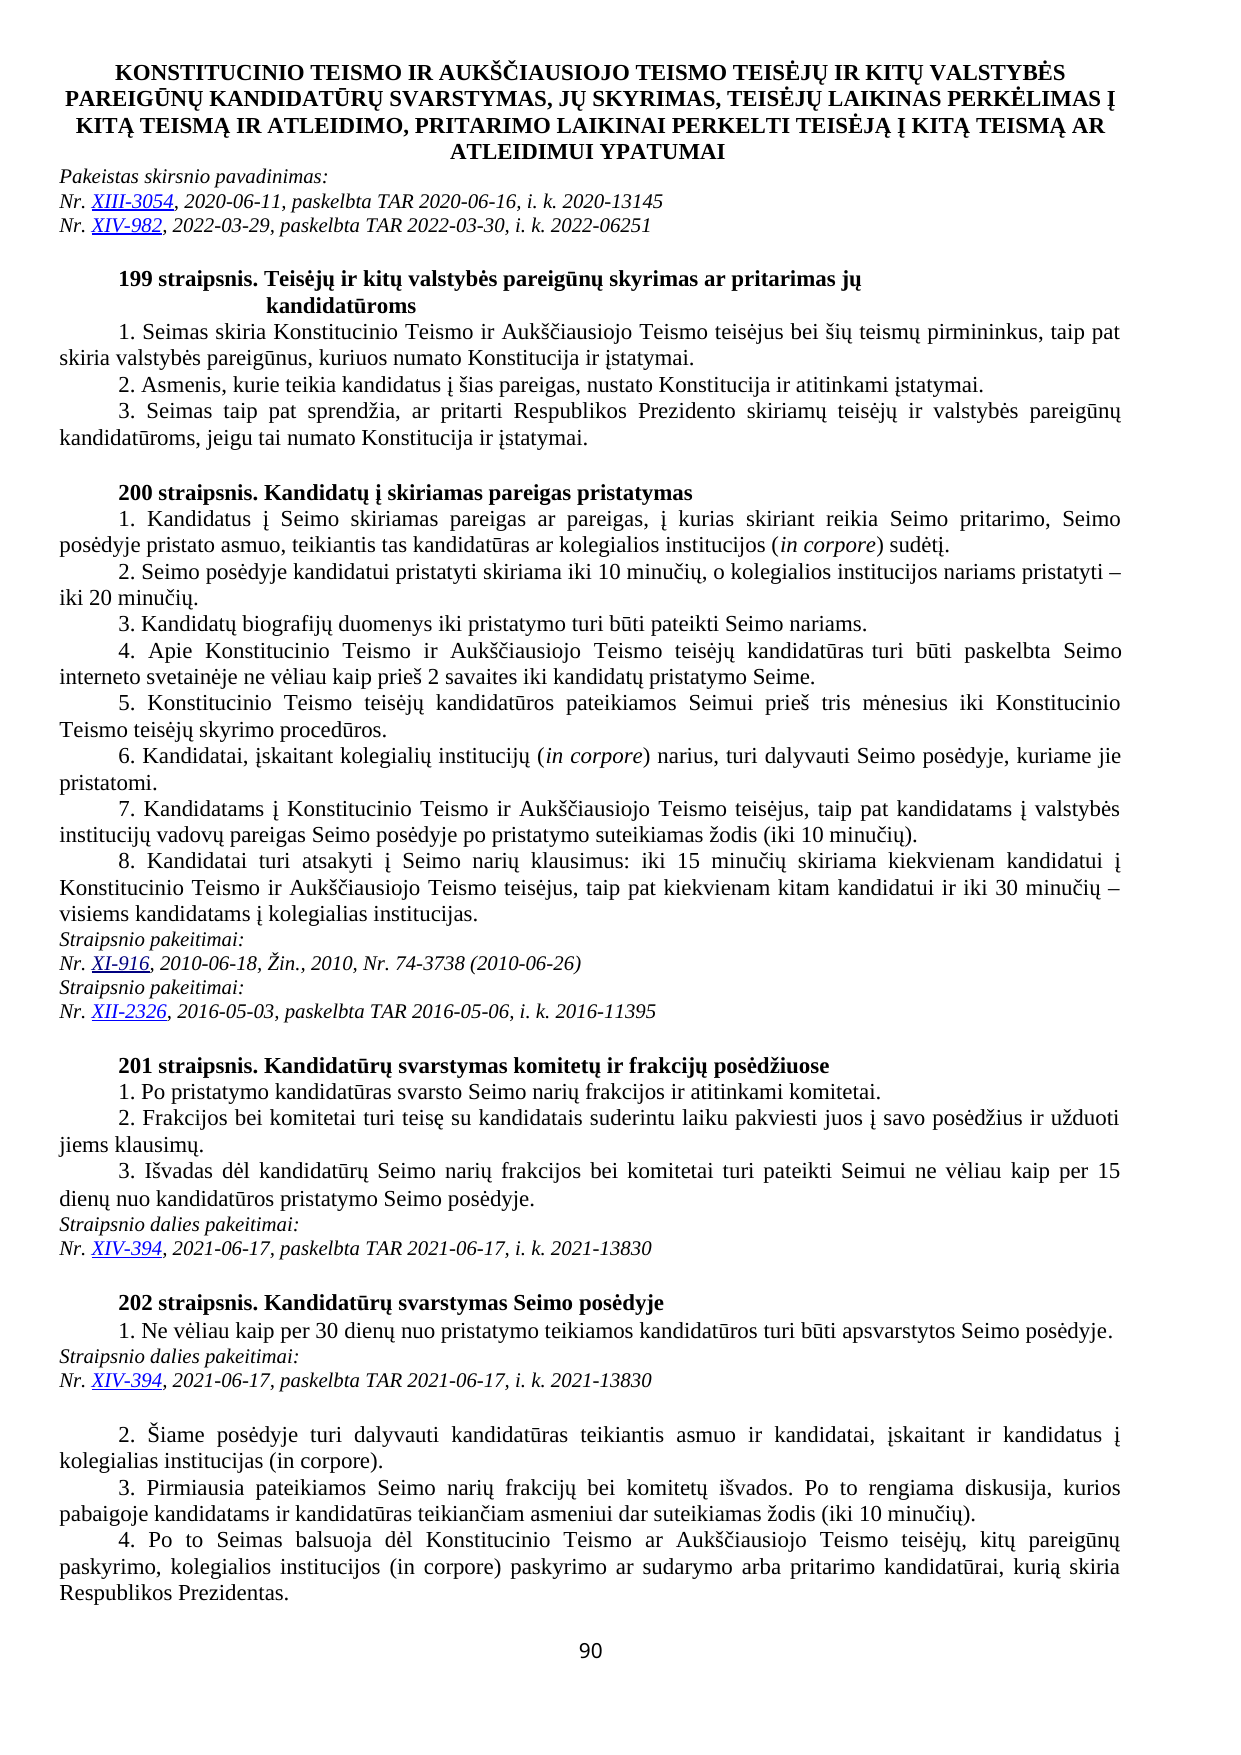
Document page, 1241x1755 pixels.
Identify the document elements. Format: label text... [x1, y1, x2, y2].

text Nr. XIV-394, 2021-06-17, paskelbta TAR 2021-06-17, i. k. 2021-13830 [59, 1368, 1122, 1392]
text kandidatūroms [266, 292, 1122, 318]
text 5. Konstitucinio Teismo teisėjų kandidatūros pateikiamos Seimui prieš tris mėnesius iki Konstitucinio Teismo teisėjų skyrimo procedūros. [59, 689, 1122, 742]
text 2. Seimo posėdyje kandidatui pristatyti skiriama iki 10 minučių, o kolegialios institucijos nariams pristatyti – iki 20 minučių. [59, 558, 1122, 610]
text 1. Ne vėliau kaip per 30 dienų nuo pristatymo teikiamos kandidatūros turi būti apsvarstytos Seimo posėdyje. [59, 1315, 1122, 1344]
text 201 straipsnis. Kandidatūrų svarstymas komitetų ir frakcijų posėdžiuose [59, 1052, 1122, 1078]
text 202 straipsnis. Kandidatūrų svarstymas Seimo posėdyje [59, 1289, 1122, 1315]
text Pakeistas skirsnio pavadinimas: [59, 164, 1122, 188]
text 2. Šiame posėdyje turi dalyvauti kandidatūras teikiantis asmuo ir kandidatai, įskaitant ir kandidatus į kolegialias institucijas (in corpore). [59, 1421, 1122, 1474]
text Straipsnio pakeitimai: [59, 927, 1122, 951]
text 3. Pirmiausia pateikiamos Seimo narių frakcijų bei komitetų išvados. Po to rengiama diskusija, kurios pabaigoje kandidatams ir kandidatūras teikiančiam asmeniui dar suteikiamas žodis (iki 10 minučių). [59, 1474, 1122, 1526]
text 199 straipsnis. Teisėjų ir kitų valstybės pareigūnų skyrimas ar pritarimas jų [118, 265, 1122, 292]
text 1. Po pristatymo kandidatūras svarsto Seimo narių frakcijos ir atitinkami komitetai. [59, 1078, 1122, 1104]
text 1. Seimas skiria Konstitucinio Teismo ir Aukščiausiojo Teismo teisėjus bei šių teismų pirmininkus, taip pat skiria valstybės pareigūnus, kuriuos numato Konstitucija ir įstatymai. [59, 318, 1122, 371]
text 3. Išvadas dėl kandidatūrų Seimo narių frakcijos bei komitetai turi pateikti Seimui ne vėliau kaip per 15 dienų nuo kandidatūros pristatymo Seimo posėdyje. [59, 1157, 1122, 1212]
text 1. Kandidatus į Seimo skiriamas pareigas ar pareigas, į kurias skiriant reikia Seimo pritarimo, Seimo posėdyje pristato asmuo, teikiantis tas kandidatūras ar kolegialios institucijos (in corpore) sudėtį. [59, 505, 1122, 558]
text Straipsnio pakeitimai: [59, 975, 1122, 999]
text 6. Kandidatai, įskaitant kolegialių institucijų (in corpore) narius, turi dalyvauti Seimo posėdyje, kuriame jie pristatomi. [59, 742, 1122, 795]
text 4. Po to Seimas balsuoja dėl Konstitucinio Teismo ar Aukščiausiojo Teismo teisėjų, kitų pareigūnų paskyrimo, kolegialios institucijos (in corpore) paskyrimo ar sudarymo arba pritarimo kandidatūrai, kurią skiria Respublikos Prezidentas. [59, 1526, 1122, 1606]
text 2. Asmenis, kurie teikia kandidatus į šias pareigas, nustato Konstitucija ir atitinkami įstatymai. [59, 371, 1122, 397]
text Nr. XI-916, 2010-06-18, Žin., 2010, Nr. 74-3738 (2010-06-26) [59, 951, 1122, 975]
text Straipsnio dalies pakeitimai: [59, 1344, 1122, 1368]
text 3. Kandidatų biografijų duomenys iki pristatymo turi būti pateikti Seimo nariams. [59, 610, 1122, 637]
text 2. Frakcijos bei komitetai turi teisę su kandidatais suderintu laiku pakviesti juos į savo posėdžius ir užduoti jiems klausimų. [59, 1104, 1122, 1157]
text Nr. XIII-3054, 2020-06-11, paskelbta TAR 2020-06-16, i. k. 2020-13145 [59, 188, 1122, 213]
text 4. Apie Konstitucinio Teismo ir Aukščiausiojo Teismo teisėjų kandidatūras turi būti paskelbta Seimo interneto svetainėje ne vėliau kaip prieš 2 savaites iki kandidatų pristatymo Seime. [59, 637, 1122, 689]
text Nr. XIV-982, 2022-03-29, paskelbta TAR 2022-03-30, i. k. 2022-06251 [59, 213, 1122, 237]
text 7. Kandidatams į Konstitucinio Teismo ir Aukščiausiojo Teismo teisėjus, taip pat kandidatams į valstybės institucijų vadovų pareigas Seimo posėdyje po pristatymo suteikiamas žodis (iki 10 minučių). [59, 795, 1122, 848]
text KONSTITUCINIO TEISMO IR AUKŠČIAUSIOJO TEISMO TEISĖJŲ IR KITŲ VALSTYBĖS PAREIGŪNŲ KANDIDATŪRŲ SVARSTYMAS, JŲ SKYRIMAS, TEISĖJŲ LAIKINAS PERKĖLIMAS Į KITĄ TEISMĄ IR ATLEIDIMO, PRITARIMO LAIKINAI PERKELTI TEISĖJĄ Į KITĄ TEISMĄ AR ATLEIDIMUI YPATUMAI [59, 59, 1122, 164]
text 200 straipsnis. Kandidatų į skiriamas pareigas pristatymas [59, 479, 1122, 505]
text Nr. XIV-394, 2021-06-17, paskelbta TAR 2021-06-17, i. k. 2021-13830 [59, 1236, 1122, 1260]
text Straipsnio dalies pakeitimai: [59, 1212, 1122, 1236]
text 3. Seimas taip pat sprendžia, ar pritarti Respublikos Prezidento skiriamų teisėjų ir valstybės pareigūnų kandidatūroms, jeigu tai numato Konstitucija ir įstatymai. [59, 397, 1122, 450]
text Nr. XII-2326, 2016-05-03, paskelbta TAR 2016-05-06, i. k. 2016-11395 [59, 999, 1122, 1023]
text 8. Kandidatai turi atsakyti į Seimo narių klausimus: iki 15 minučių skiriama kiekvienam kandidatui į Konstitucinio Teismo ir Aukščiausiojo Teismo teisėjus, taip pat kiekvienam kitam kandidatui ir iki 30 minučių – visiems kandidatams į kolegialias institucijas. [59, 848, 1122, 927]
